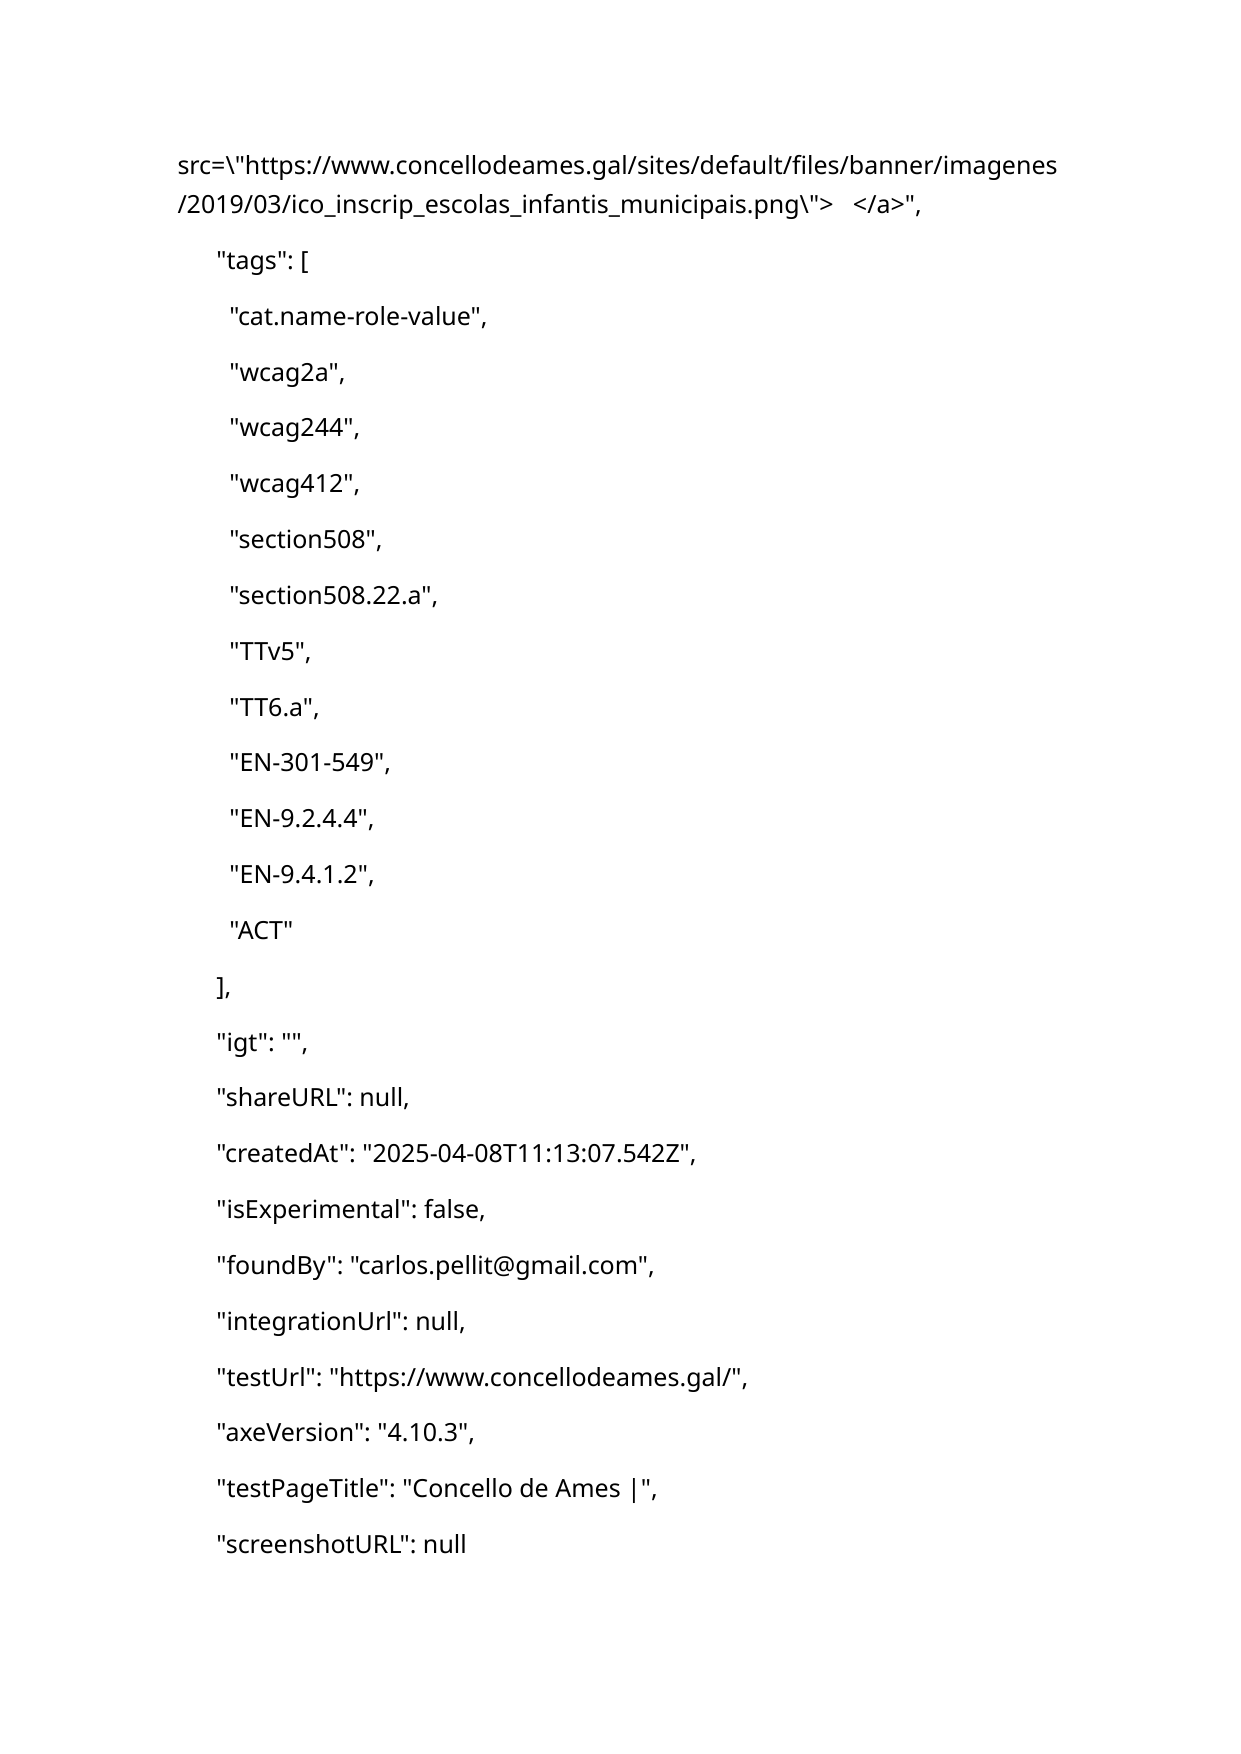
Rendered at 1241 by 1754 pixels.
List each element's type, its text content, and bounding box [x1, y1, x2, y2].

text "axeVersion": "4.10.3", [177, 1415, 1063, 1449]
text "screenshotURL": null [177, 1527, 1063, 1561]
text "tags": [ [177, 243, 1063, 277]
text "section508.22.a", [177, 578, 1063, 612]
text "ACT" [177, 913, 1063, 947]
text "integrationUrl": null, [177, 1303, 1063, 1337]
text "testUrl": "https://www.concellodeames.gal/", [177, 1359, 1063, 1393]
text ], [177, 968, 1063, 1002]
text "igt": "", [177, 1024, 1063, 1058]
text "TTv5", [177, 633, 1063, 667]
text "EN-9.2.4.4", [177, 801, 1063, 835]
text "wcag2a", [177, 354, 1063, 388]
text "EN-9.4.1.2", [177, 857, 1063, 891]
text "cat.name-role-value", [177, 298, 1063, 332]
text "wcag244", [177, 410, 1063, 444]
text "foundBy": "carlos.pellit@gmail.com", [177, 1248, 1063, 1282]
text src=\"https://www.concellodeames.gal/sites/default/files/banner/imagenes/2019/03/ico_inscrip_escolas_infantis_municipais.png\"> </a>", [177, 148, 1063, 221]
text "shareURL": null, [177, 1080, 1063, 1114]
text "TT6.a", [177, 689, 1063, 723]
text "testPageTitle": "Concello de Ames |", [177, 1471, 1063, 1505]
text "section508", [177, 522, 1063, 556]
text "isExperimental": false, [177, 1192, 1063, 1226]
text "createdAt": "2025-04-08T11:13:07.542Z", [177, 1136, 1063, 1170]
text "EN-301-549", [177, 745, 1063, 779]
text "wcag412", [177, 466, 1063, 500]
